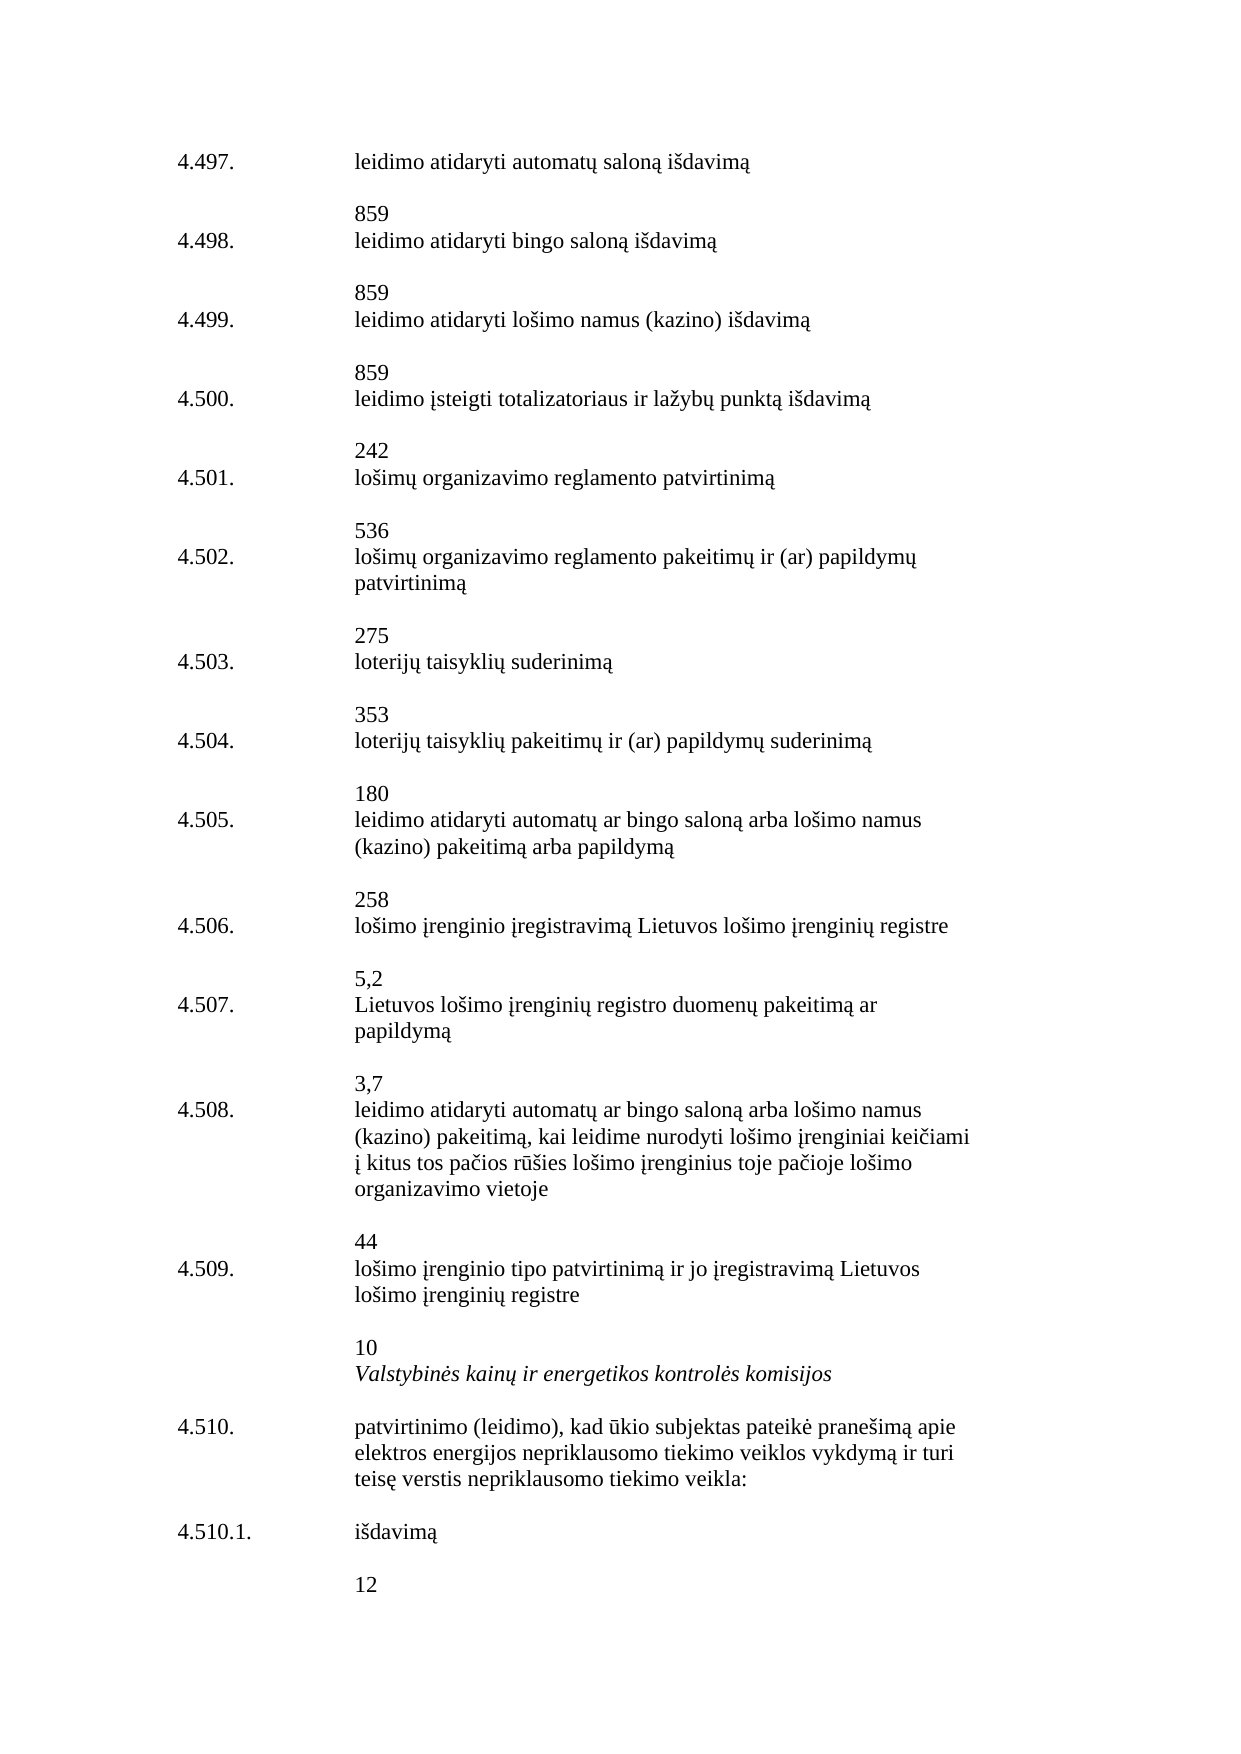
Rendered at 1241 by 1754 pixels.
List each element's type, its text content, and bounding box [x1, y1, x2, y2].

text 4.497. leidimo atidaryti automatų saloną išdavimą 859 [177, 148, 975, 227]
text 4.502. lošimų organizavimo reglamento pakeitimų ir (ar) papildymų [177, 543, 975, 569]
text 4.510. patvirtinimo (leidimo), kad ūkio subjektas pateikė pranešimą apie [177, 1413, 975, 1439]
text patvirtinimą 275 [354, 569, 975, 648]
text 4.505. leidimo atidaryti automatų ar bingo saloną arba lošimo namus [177, 807, 975, 833]
text 4.498. leidimo atidaryti bingo saloną išdavimą 859 [177, 227, 975, 306]
text 4.508. leidimo atidaryti automatų ar bingo saloną arba lošimo namus [177, 1096, 975, 1123]
text 4.507. Lietuvos lošimo įrenginių registro duomenų pakeitimą ar [177, 991, 975, 1017]
text organizavimo vietoje 44 [354, 1176, 975, 1254]
text (kazino) pakeitimą arba papildymą 258 [354, 833, 975, 912]
text į kitus tos pačios rūšies lošimo įrenginius toje pačioje lošimo [354, 1149, 975, 1176]
text lošimo įrenginių registre 10 [354, 1281, 975, 1360]
text 4.504. loterijų taisyklių pakeitimų ir (ar) papildymų suderinimą 180 [177, 727, 975, 807]
text 4.509. lošimo įrenginio tipo patvirtinimą ir jo įregistravimą Lietuvos [177, 1254, 975, 1281]
text 4.499. leidimo atidaryti lošimo namus (kazino) išdavimą 859 [177, 306, 975, 385]
text papildymą 3,7 [354, 1017, 975, 1096]
text 4.506. lošimo įrenginio įregistravimą Lietuvos lošimo įrenginių registre 5,2 [177, 912, 975, 991]
text Valstybinės kainų ir energetikos kontrolės komisijos [354, 1360, 975, 1413]
text 4.510.1. išdavimą 12 [177, 1518, 975, 1597]
text (kazino) pakeitimą, kai leidime nurodyti lošimo įrenginiai keičiami [354, 1123, 975, 1149]
text teisę verstis nepriklausomo tiekimo veikla: [354, 1465, 975, 1518]
text 4.500. leidimo įsteigti totalizatoriaus ir lažybų punktą išdavimą 242 [177, 385, 975, 464]
text elektros energijos nepriklausomo tiekimo veiklos vykdymą ir turi [354, 1439, 975, 1465]
text 4.503. loterijų taisyklių suderinimą 353 [177, 648, 975, 727]
text 4.501. lošimų organizavimo reglamento patvirtinimą 536 [177, 464, 975, 543]
